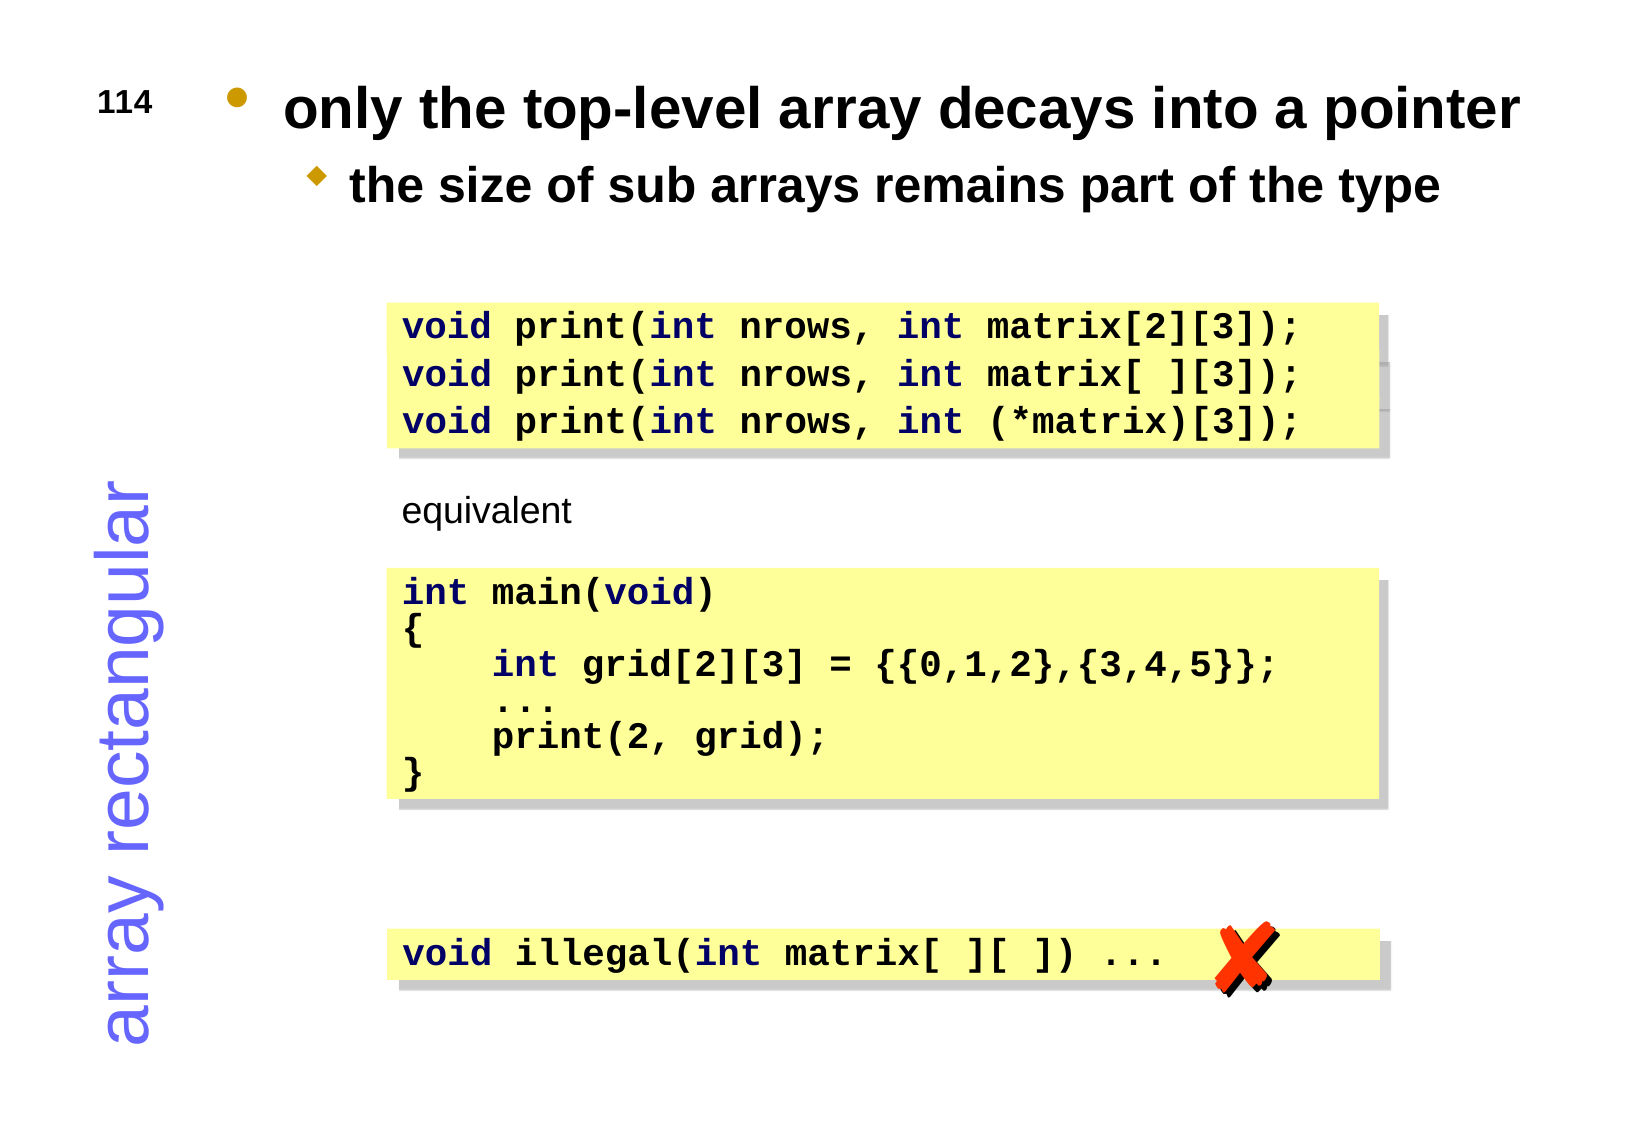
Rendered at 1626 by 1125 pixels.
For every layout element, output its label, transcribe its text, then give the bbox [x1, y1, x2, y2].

list only the top-level array decays into a pointer the size of sub arrays remains part of the type [212, 62, 1550, 1063]
text_box equivalent [386, 478, 671, 539]
text_box void print(int nrows, int matrix[ ][3]); [386, 349, 1380, 397]
text_box void print(int nrows, int (*matrix)[3]); [386, 397, 1380, 449]
text_box  [1189, 869, 1391, 1035]
title array rectangular [50, 187, 188, 1063]
text_box int main(void) { int grid[2][3] = {{0,1,2},{3,4,5}}; ... print(2, grid); } [386, 567, 1380, 799]
text_box void illegal(int matrix[ ][ ]) ... [387, 928, 1189, 980]
text_box void print(int nrows, int matrix[2][3]); [386, 302, 1380, 349]
